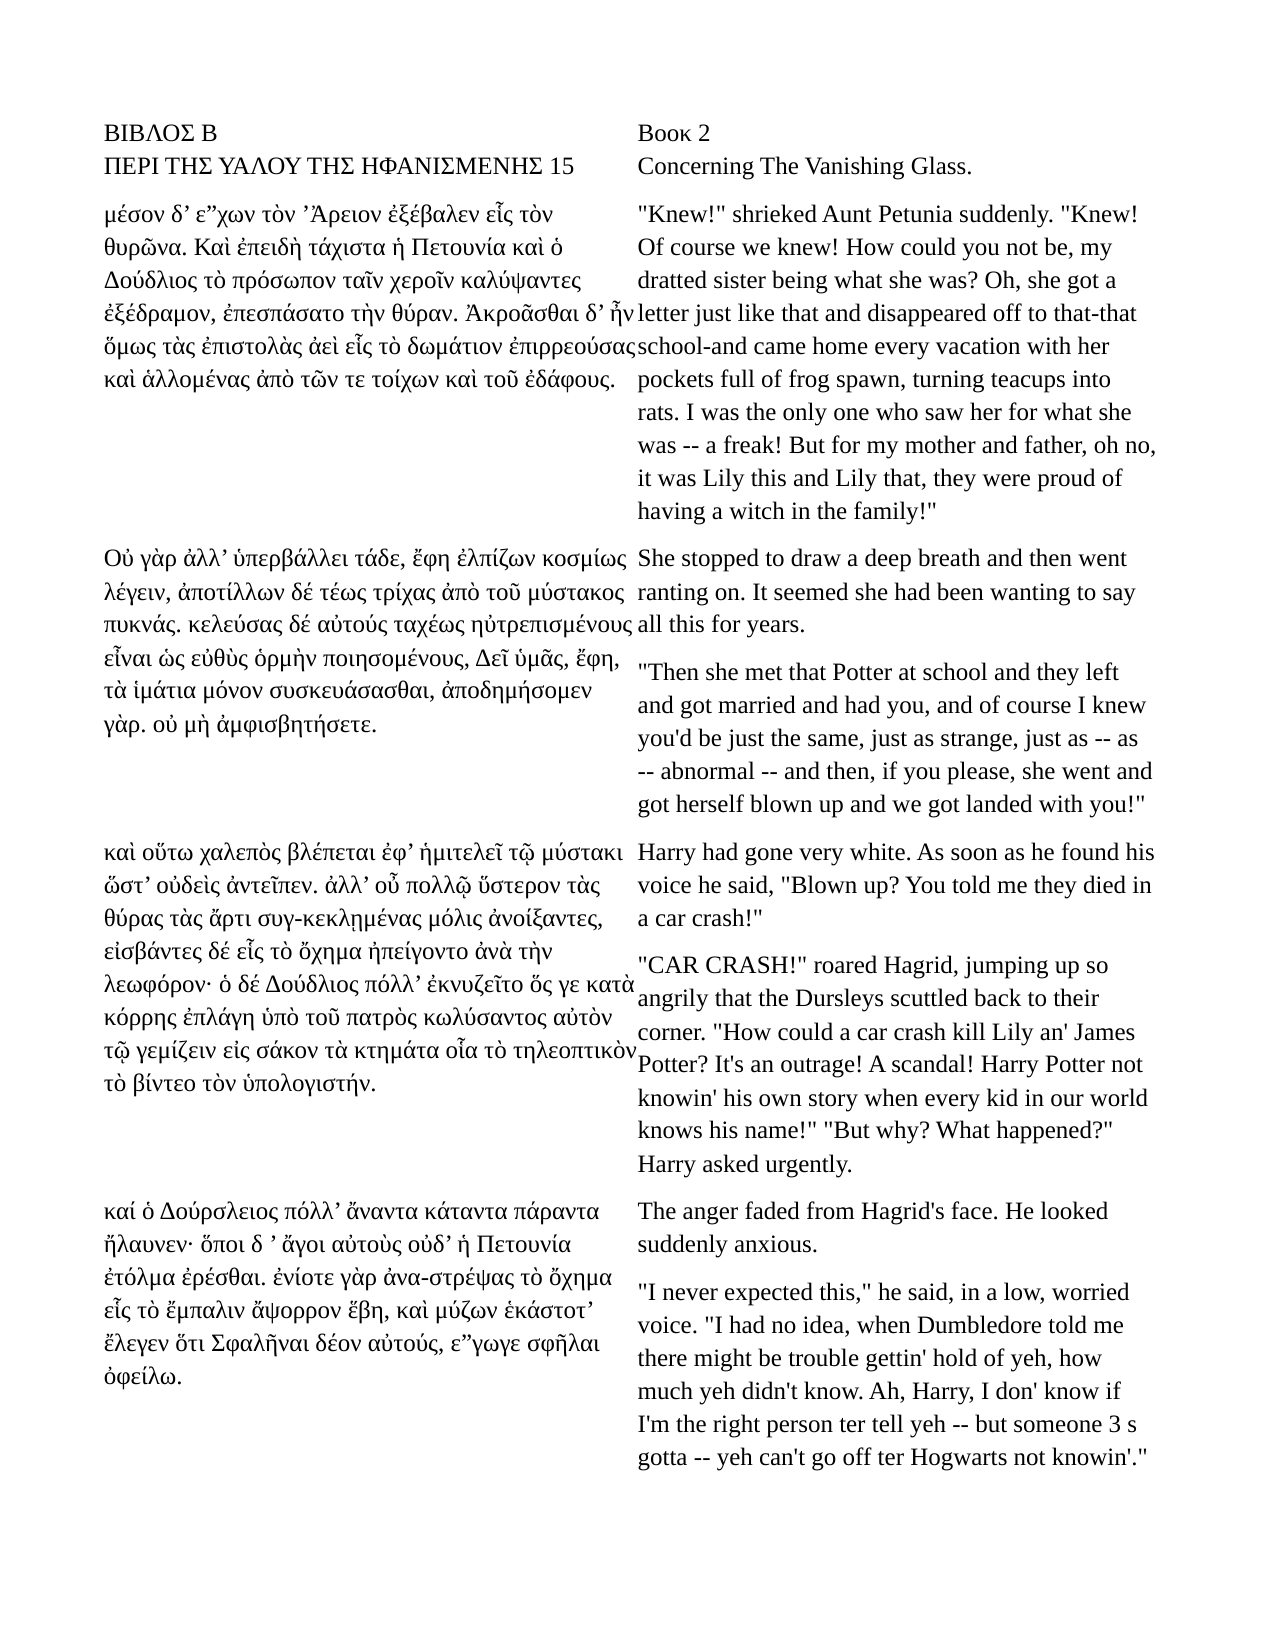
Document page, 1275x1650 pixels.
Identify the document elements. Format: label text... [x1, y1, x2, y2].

table_cell καί ὁ Δούρσλειος πόλλ’ ἄναντα κάταντα πάραντα ἤλαυνεν· ὅποι δ ’ ἄγοι αὐτοὺς οὐδ’ ἡ Πετουνία ἐτόλμα ἐρέσθαι. ἐνίοτε γὰρ ἀνα-στρέψας τὸ ὄχημα εἷς τὸ ἔμπαλιν ἄψορρον ἕβη, καὶ μύζων ἑκάστοτ’ ἔλεγεν ὅτι Σφαλῆναι δέον αὐτούς, ε”γωγε σφῆλαι ὀφείλω. [104, 1196, 637, 1489]
table_cell "Knew!" shrieked Aunt Petunia suddenly. "Knew! Of course we knew! How could you not be, my dratted sister being what she was? Oh, she got a letter just like that and disappeared off to that-that school-and came home every vacation with her pockets full of frog spawn, turning teacups into rats. I was the only one who saw her for what she was -- a freak! But for my mother and father, oh no, it was Lily this and Lily that, they were proud of having a witch in the family!" [638, 199, 1157, 543]
table_cell She stopped to draw a deep breath and then went ranting on. It seemed she had been wanting to say all this for years. "Then she met that Potter at school and they left and got married and had you, and of course I knew you'd be just the same, just as strange, just as -- as -- abnormal -- and then, if you please, she went and got herself blown up and we got landed with you!" [638, 544, 1157, 837]
table_header Βοοκ 2 Concerning The Vanishing Glass. [638, 118, 1157, 199]
table_cell καὶ οὕτω χαλεπὸς βλέπεται ἐφ’ ἡμιτελεῖ τῷ μύστακι ὥστ’ οὐδεὶς ἀντεῖπεν. ἀλλ’ οὖ πολλῷ ὕστερον τὰς θύρας τὰς ἄρτι συγ-κεκλῃμένας μόλις ἀνοίξαντες, εἰσβάντες δέ εἷς τὸ ὄχημα ἠπείγοντο ἀνὰ τὴν λεωφόρον· ὁ δέ Δούδλιος πόλλ’ ἐκνυζεῖτο ὅς γε κατὰ κόρρης ἐπλάγη ὑπὸ τοῦ πατρὸς κωλύσαντος αὐτὸν τῷ γεμίζειν εἰς σάκον τὰ κτημάτα οἷα τὸ τηλεοπτικὸν τὸ βίντεο τὸν ὑπολογιστήν. [104, 837, 637, 1196]
table_cell Οὐ γὰρ ἀλλ’ ὑπερβάλλει τάδε, ἔφη ἐλπίζων κοσμίως λέγειν, ἀποτίλλων δέ τέως τρίχας ἀπὸ τοῦ μύστακος πυκνάς. κελεύσας δέ αὐτούς ταχέως ηὐτρεπισμένους εἶναι ὡς εὐθὺς ὁρμὴν ποιησομένους, Δεῖ ὑμᾶς, ἔφη, τὰ ἱμάτια μόνον συσκευάσασθαι, ἀποδημήσομεν γὰρ. οὐ μὴ ἀμφισβητήσετε. [104, 544, 637, 837]
table_cell The anger faded from Hagrid's face. He looked suddenly anxious. "I never expected this," he said, in a low, worried voice. "I had no idea, when Dumbledore told me there might be trouble gettin' hold of yeh, how much yeh didn't know. Ah, Harry, I don' know if I'm the right person ter tell yeh -- but someone 3 s gotta -- yeh can't go off ter Hogwarts not knowin'." [638, 1196, 1157, 1489]
table_cell μέσον δ’ ε”χων τὸν ’Ἀρειον ἐξέβαλεν εἷς τὸν θυρῶνα. Καὶ ἐπειδὴ τάχιστα ἡ Πετουνία καὶ ὁ Δούδλιος τὸ πρόσωπον ταῖν χεροῖν καλύψαντες ἐξέδραμον, ἐπεσπάσατο τὴν θύραν. Ἀκροᾶσθαι δ’ ἦν ὅμως τὰς ἐπιστολὰς ἀεὶ εἷς τὸ δωμάτιον ἐπιρρεούσας καὶ ἁλλομένας ἀπὸ τῶν τε τοίχων καὶ τοῦ ἐδάφους. [104, 199, 637, 543]
table_cell Harry had gone very white. As soon as he found his voice he said, "Blown up? You told me they died in a car crash!" "CAR CRASH!" roared Hagrid, jumping up so angrily that the Dursleys scuttled back to their corner. "How could a car crash kill Lily an' James Potter? It's an outrage! A scandal! Harry Potter not knowin' his own story when every kid in our world knows his name!" "But why? What happened?" Harry asked urgently. [638, 837, 1157, 1196]
table_header ΒΙΒΛΟΣ Β ΠΕΡΙ ΤΗΣ ΥΑΛΟΥ ΤΗΣ ΗΦΑΝΙΣΜΕΝΗΣ 15 [104, 118, 637, 199]
